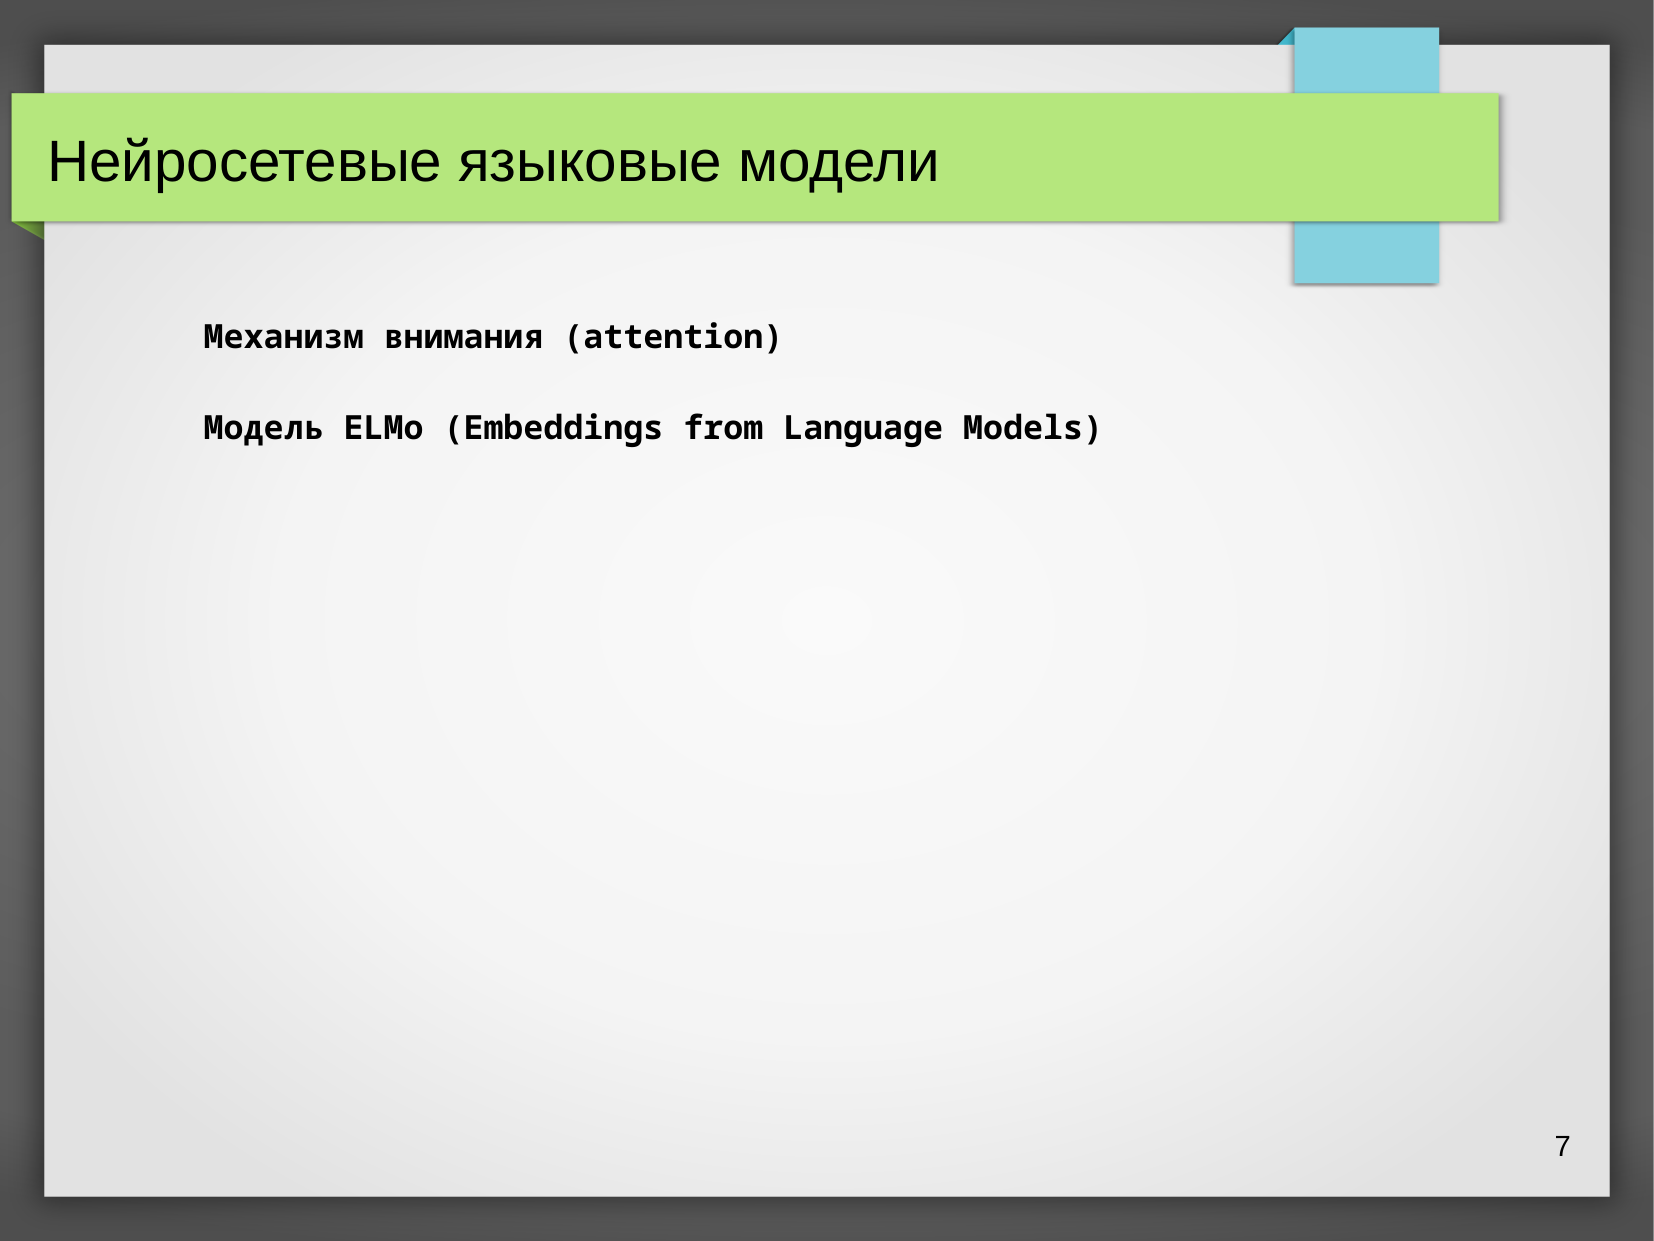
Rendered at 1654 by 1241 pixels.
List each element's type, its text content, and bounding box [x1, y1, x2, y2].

picture [0, 0, 1654, 1241]
text_box Механизм внимания (attention) Модель ELMo (Embeddings from Language Models) [188, 260, 1359, 461]
title Нейросетевые языковые модели [47, 121, 1241, 201]
